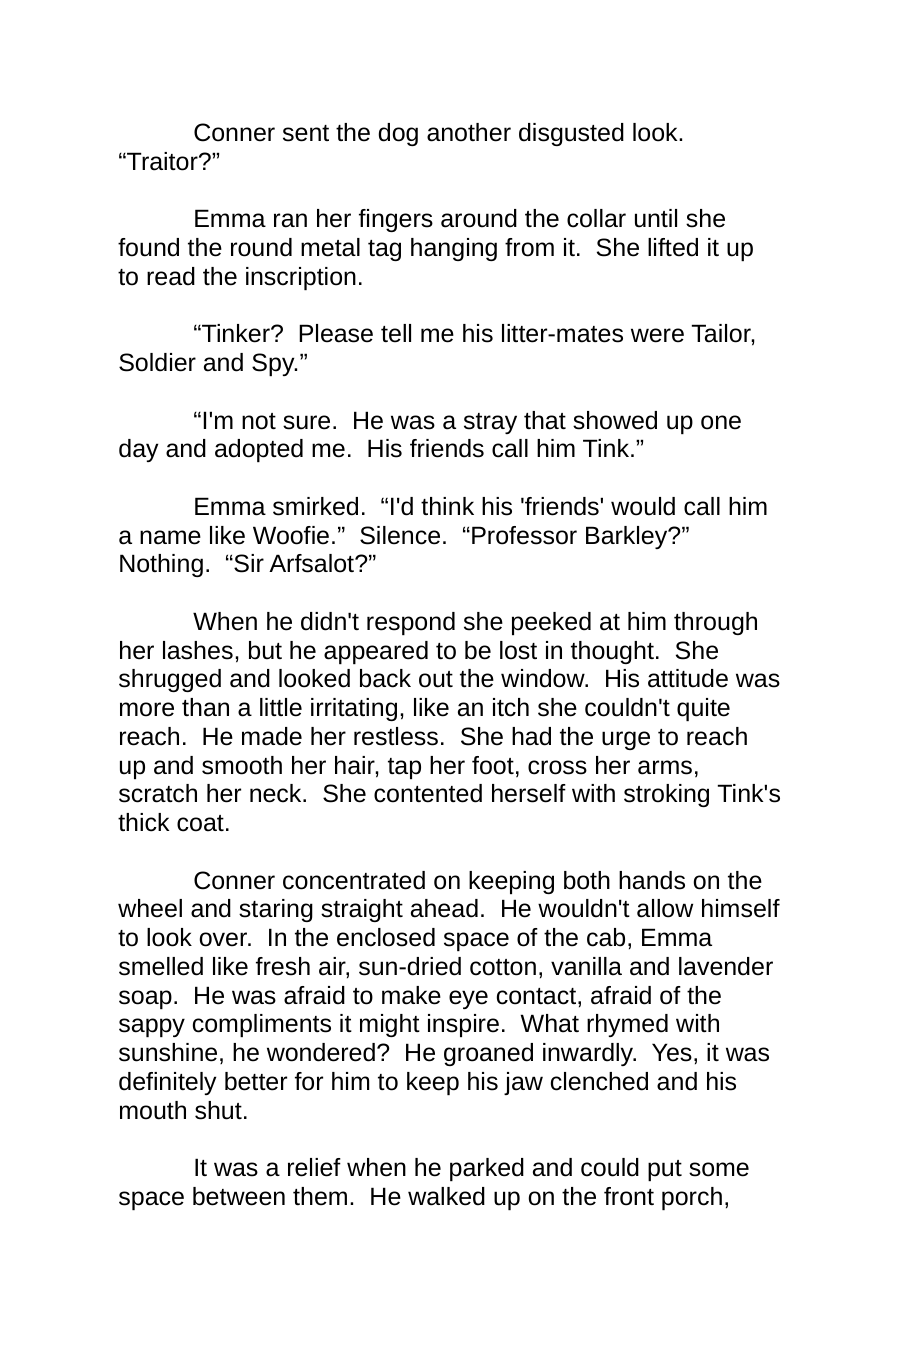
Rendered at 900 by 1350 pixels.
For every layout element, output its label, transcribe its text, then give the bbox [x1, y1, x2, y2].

text “Tinker? Please tell me his litter-mates were Tailor, Soldier and Spy.” [118, 319, 782, 377]
text When he didn't respond she peeked at him through her lashes, but he appeared to be lost in thought. She shrugged and looked back out the window. His attitude was more than a little irritating, like an itch she couldn't quite reach. He made her restless. She had the urge to reach up and smooth her hair, tap her foot, cross her arms, scratch her neck. She contented herself with stroking Tink's thick coat. [118, 607, 782, 837]
text It was a relief when he parked and could put some space between them. He walked up on the front porch, [118, 1153, 782, 1211]
text Emma smirked. “I'd think his 'friends' would call him a name like Woofie.” Silence. “Professor Barkley?” Nothing. “Sir Arfsalot?” [118, 492, 782, 578]
text Emma ran her fingers around the collar until she found the round metal tag hanging from it. She lifted it up to read the inscription. [118, 204, 782, 291]
text Conner sent the dog another disgusted look. “Traitor?” [118, 118, 782, 176]
text Conner concentrated on keeping both hands on the wheel and staring straight ahead. He wouldn't allow himself to look over. In the enclosed space of the cab, Emma smelled like fresh air, sun-dried cotton, vanilla and lavender soap. He was afraid to make eye contact, afraid of the sappy compliments it might inspire. What rhymed with sunshine, he wondered? He groaned inwardly. Yes, it was definitely better for him to keep his jaw clenched and his mouth shut. [118, 866, 782, 1124]
text “I'm not sure. He was a stray that showed up one day and adopted me. His friends call him Tink.” [118, 406, 782, 463]
